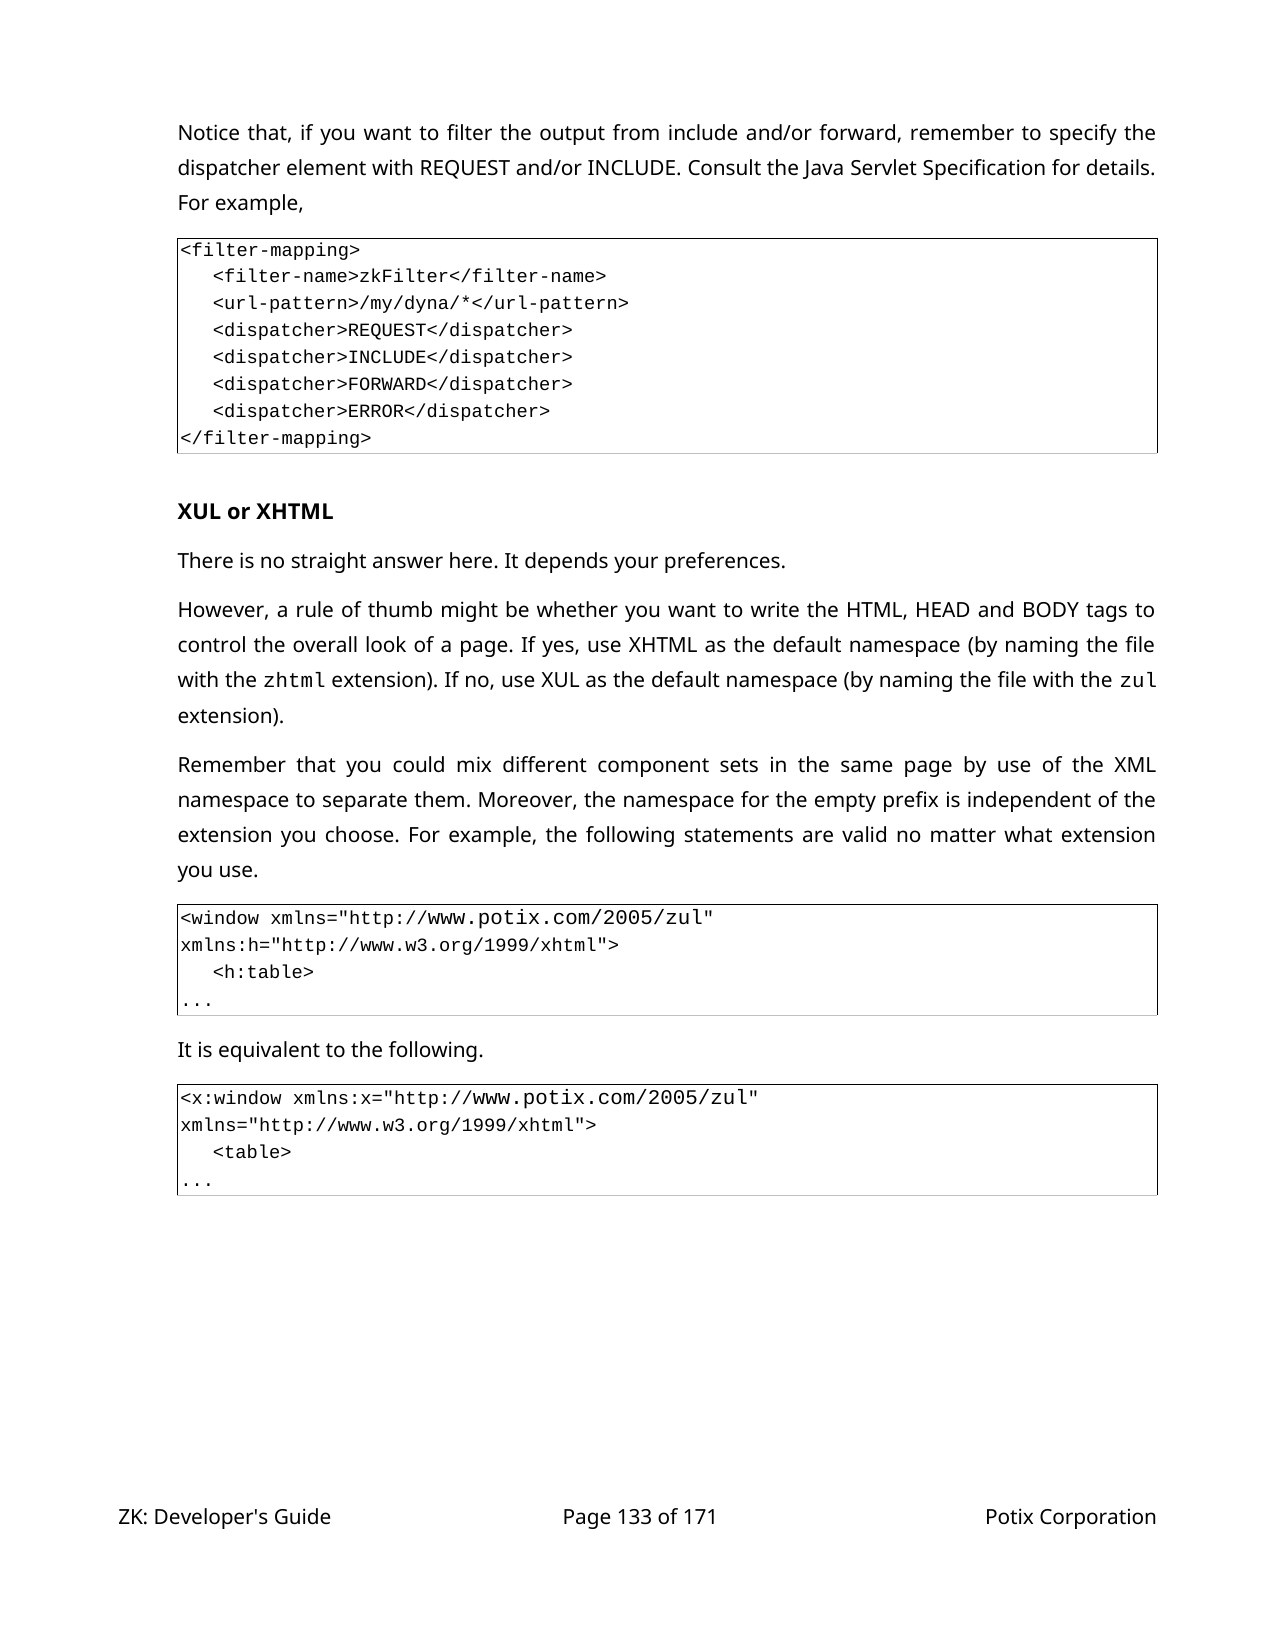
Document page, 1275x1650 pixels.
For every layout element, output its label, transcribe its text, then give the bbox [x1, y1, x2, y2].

text <h:table> [178, 960, 1157, 985]
text There is no straight answer here. It depends your preferences. [177, 546, 1157, 574]
text <filter-mapping> <filter-name>zkFilter</filter-name> <url-pattern>/my/dyna/*</url-pattern> [178, 239, 1157, 315]
text <table> [178, 1140, 1157, 1165]
text Notice that, if you want to filter the output from include and/or forward, remember to specify the dispatcher element with REQUEST and/or INCLUDE. Consult the Java Servlet Specification for details. For example, [177, 118, 1157, 217]
text <window xmlns="http://www.potix.com/2005/zul" xmlns:h="http://www.w3.org/1999/xhtml"> [178, 905, 1157, 957]
text ... [178, 988, 1157, 1015]
subtitle XUL or XHTML [177, 496, 1157, 526]
text Remember that you could mix different component sets in the same page by use of the XML namespace to separate them. Moreover, the namespace for the empty prefix is independent of the extension you choose. For example, the following statements are valid no matter what extension you use. [177, 750, 1157, 884]
text <dispatcher>INCLUDE</dispatcher> [178, 345, 1157, 369]
text <dispatcher>REQUEST</dispatcher> [178, 318, 1157, 342]
text <dispatcher>ERROR</dispatcher> </filter-mapping> [178, 399, 1157, 453]
text <x:window xmlns:x="http://www.potix.com/2005/zul" xmlns="http://www.w3.org/1999/xhtml"> [178, 1085, 1157, 1137]
text However, a rule of thumb might be whether you want to write the HTML, HEAD and BODY tags to control the overall look of a page. If yes, use XHTML as the default namespace (by naming the file with the zhtml extension). If no, use XUL as the default namespace (by naming the file with the zul extension). [177, 595, 1157, 729]
text It is equivalent to the following. [177, 1036, 1157, 1064]
text ... [178, 1168, 1157, 1195]
text <dispatcher>FORWARD</dispatcher> [178, 372, 1157, 396]
